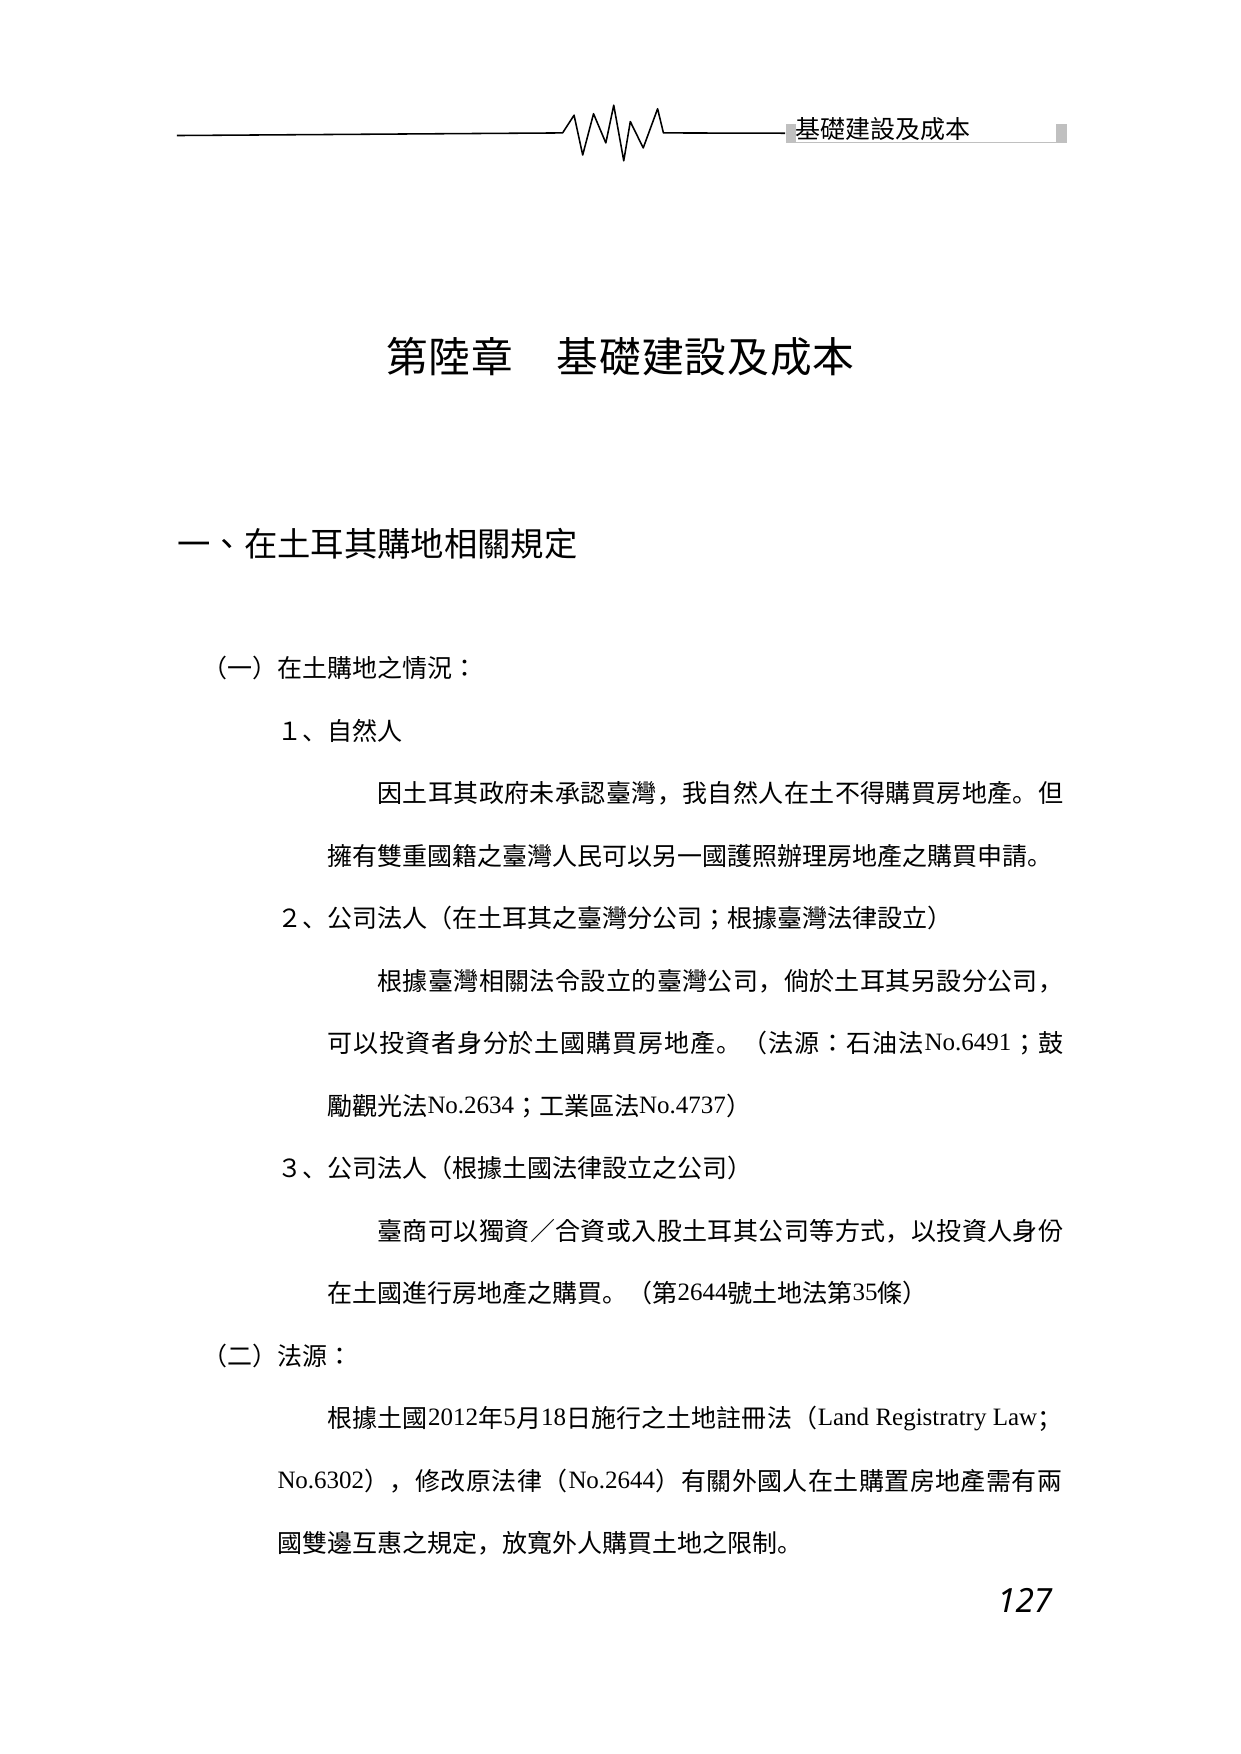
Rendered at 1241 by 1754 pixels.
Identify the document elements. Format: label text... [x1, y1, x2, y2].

text 第陸章 基礎建設及成本 [177, 313, 1063, 375]
text ２、公司法人（在土耳其之臺灣分公司；根據臺灣法律設立） [277, 875, 1063, 938]
text ３、公司法人（根據土國法律設立之公司） [277, 1125, 1063, 1188]
text 一、在土耳其購地相關規定 [177, 500, 1063, 563]
text （一）在土購地之情況： [202, 625, 1063, 688]
text （二）法源： [202, 1313, 1063, 1375]
text １、自然人 [277, 688, 1063, 750]
text 臺商可以獨資／合資或入股土耳其公司等方式，以投資人身份在土國進行房地產之購買。（第2644號土地法第35條） [327, 1188, 1063, 1313]
text 根據臺灣相關法令設立的臺灣公司，倘於土耳其另設分公司，可以投資者身分於土國購買房地產。（法源：石油法No.6491；鼓勵觀光法No.2634；工業區法No.4737） [327, 938, 1063, 1125]
text 根據土國2012年5月18日施行之土地註冊法（Land Registratry Law； No.6302），修改原法律（No.2644）有關外國人在土購置房地產需有兩國雙邊互惠之規定，放寬外人購買土地之限制。 [277, 1375, 1063, 1563]
text 因土耳其政府未承認臺灣，我自然人在土不得購買房地產。但擁有雙重國籍之臺灣人民可以另一國護照辦理房地產之購買申請。 [327, 750, 1063, 875]
